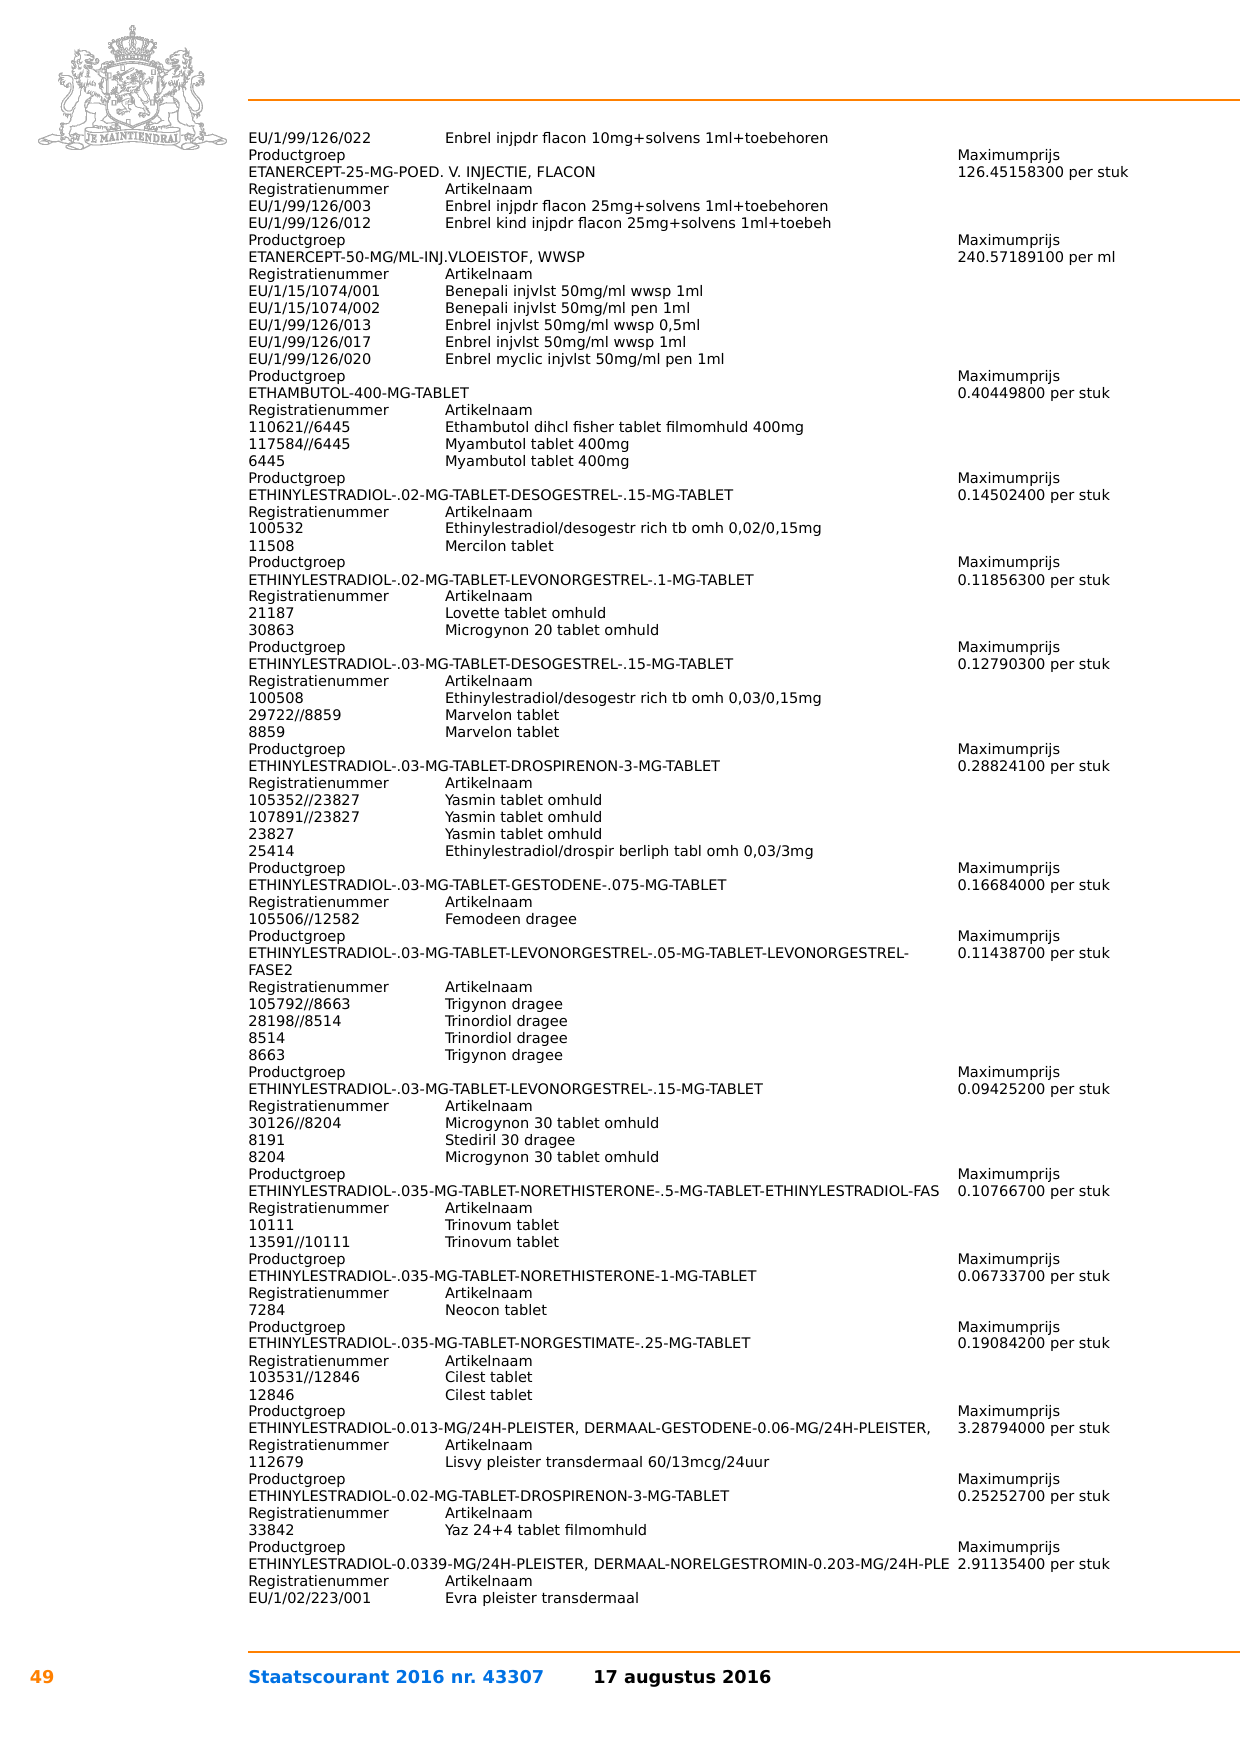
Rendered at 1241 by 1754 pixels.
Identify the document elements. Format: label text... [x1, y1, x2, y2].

table_cell EU/1/15/1074/001 [248, 283, 439, 300]
table_cell Trinovum tablet [439, 1217, 951, 1233]
table_cell Maximumprijs [951, 1251, 1163, 1267]
table_cell [951, 1115, 1163, 1132]
table_cell 107891//23827 [248, 809, 439, 826]
table_cell Productgroep [248, 232, 439, 249]
table_cell Productgroep [248, 639, 439, 656]
table_cell Registratienummer [248, 504, 439, 520]
table_cell ETHINYLESTRADIOL-.03-MG-TABLET-DROSPIRENON-3-MG-TABLET [248, 758, 951, 775]
table_cell Stediril 30 dragee [439, 1132, 951, 1149]
table_cell ETHINYLESTRADIOL-.03-MG-TABLET-LEVONORGESTREL-.05-MG-TABLET-LEVONORGESTREL-FASE2 [248, 945, 951, 979]
table_cell Registratienummer [248, 894, 439, 911]
table_cell Maximumprijs [951, 368, 1163, 384]
table_cell Registratienummer [248, 402, 439, 418]
table_cell ETHINYLESTRADIOL-0.013-MG/24H-PLEISTER, DERMAAL-GESTODENE-0.06-MG/24H-PLEISTER, [248, 1420, 951, 1437]
table_cell Productgroep [248, 1319, 439, 1335]
table_cell Microgynon 30 tablet omhuld [439, 1149, 951, 1166]
table_cell 0.12790300 per stuk [951, 656, 1163, 673]
table_cell 21187 [248, 605, 439, 622]
table_cell Registratienummer [248, 1098, 439, 1115]
table_cell EU/1/15/1074/002 [248, 300, 439, 317]
table_cell Marvelon tablet [439, 724, 951, 741]
table_cell EU/1/99/126/013 [248, 317, 439, 334]
table_cell [951, 775, 1163, 792]
table_cell Myambutol tablet 400mg [439, 436, 951, 452]
table_cell 6445 [248, 453, 439, 469]
table_cell ETHINYLESTRADIOL-0.0339-MG/24H-PLEISTER, DERMAAL-NORELGESTROMIN-0.203-MG/24H-PLE [248, 1556, 951, 1573]
table_cell [951, 588, 1163, 605]
table_cell Maximumprijs [951, 232, 1163, 249]
table_cell Yasmin tablet omhuld [439, 826, 951, 843]
table_cell Artikelnaam [439, 1285, 951, 1301]
table_cell ETANERCEPT-25-MG-POED. V. INJECTIE, FLACON [248, 164, 951, 181]
table_cell Trigynon dragee [439, 1047, 951, 1064]
table_cell [951, 707, 1163, 724]
table_cell [439, 860, 951, 877]
table_cell [951, 1505, 1163, 1522]
table_cell Productgroep [248, 368, 439, 384]
table_cell 10111 [248, 1217, 439, 1233]
table_cell [951, 809, 1163, 826]
table_cell 0.19084200 per stuk [951, 1335, 1163, 1352]
table_cell Ethinylestradiol/desogestr rich tb omh 0,02/0,15mg [439, 520, 951, 537]
table_cell ETHAMBUTOL-400-MG-TABLET [248, 385, 951, 402]
table_cell 0.40449800 per stuk [951, 385, 1163, 402]
table_cell Maximumprijs [951, 1403, 1163, 1420]
table_cell [951, 1013, 1163, 1030]
table_cell [951, 1217, 1163, 1233]
table_cell Registratienummer [248, 1285, 439, 1301]
table_cell Registratienummer [248, 979, 439, 996]
table_cell Cilest tablet [439, 1386, 951, 1403]
table_cell Registratienummer [248, 1437, 439, 1454]
table_cell Registratienummer [248, 266, 439, 283]
table_cell 105352//23827 [248, 792, 439, 809]
table_cell Artikelnaam [439, 979, 951, 996]
table_cell 0.28824100 per stuk [951, 758, 1163, 775]
table_cell 23827 [248, 826, 439, 843]
table_cell Artikelnaam [439, 402, 951, 418]
table_cell [951, 1234, 1163, 1251]
table_cell [439, 554, 951, 571]
table_cell Registratienummer [248, 1200, 439, 1217]
table_cell Enbrel injpdr flacon 10mg+solvens 1ml+toebehoren [439, 130, 951, 147]
table_cell 28198//8514 [248, 1013, 439, 1030]
table_cell 8204 [248, 1149, 439, 1166]
table_cell 0.11856300 per stuk [951, 571, 1163, 588]
table_cell Artikelnaam [439, 894, 951, 911]
table_cell [951, 1522, 1163, 1539]
table_cell Neocon tablet [439, 1301, 951, 1318]
table_cell [951, 724, 1163, 741]
table_cell 11508 [248, 538, 439, 554]
table_cell Productgroep [248, 1403, 439, 1420]
table_cell [951, 520, 1163, 537]
table_cell Ethambutol dihcl fisher tablet filmomhuld 400mg [439, 419, 951, 436]
table_cell Lovette tablet omhuld [439, 605, 951, 622]
table_cell Registratienummer [248, 588, 439, 605]
table_cell Maximumprijs [951, 1319, 1163, 1335]
table_cell EU/1/99/126/022 [248, 130, 439, 147]
table_cell 0.10766700 per stuk [951, 1183, 1163, 1199]
picture [38, 25, 227, 150]
table_cell Enbrel myclic injvlst 50mg/ml pen 1ml [439, 351, 951, 368]
table_cell ETHINYLESTRADIOL-0.02-MG-TABLET-DROSPIRENON-3-MG-TABLET [248, 1488, 951, 1505]
table_cell [951, 1437, 1163, 1454]
table_cell [951, 673, 1163, 690]
table_cell Mercilon tablet [439, 538, 951, 554]
table_cell 33842 [248, 1522, 439, 1539]
table_cell Enbrel injvlst 50mg/ml wwsp 0,5ml [439, 317, 951, 334]
table_cell 126.45158300 per stuk [951, 164, 1163, 181]
table_cell Productgroep [248, 470, 439, 486]
table_cell Productgroep [248, 741, 439, 758]
table_cell Productgroep [248, 554, 439, 571]
table_cell 13591//10111 [248, 1234, 439, 1251]
table_cell [439, 1539, 951, 1556]
table_cell ETANERCEPT-50-MG/ML-INJ.VLOEISTOF, WWSP [248, 249, 951, 266]
table_cell Artikelnaam [439, 504, 951, 520]
table_cell [951, 1200, 1163, 1217]
table_cell Registratienummer [248, 1505, 439, 1522]
table_cell Artikelnaam [439, 775, 951, 792]
table_cell [951, 1098, 1163, 1115]
table_cell Enbrel kind injpdr flacon 25mg+solvens 1ml+toebeh [439, 215, 951, 232]
table_cell 0.16684000 per stuk [951, 877, 1163, 894]
table_cell Trinovum tablet [439, 1234, 951, 1251]
table_cell ETHINYLESTRADIOL-.035-MG-TABLET-NORETHISTERONE-.5-MG-TABLET-ETHINYLESTRADIOL-FAS [248, 1183, 951, 1199]
table_cell Trinordiol dragee [439, 1030, 951, 1047]
table_cell [439, 1319, 951, 1335]
table_cell Maximumprijs [951, 639, 1163, 656]
table_cell Artikelnaam [439, 1573, 951, 1590]
table_cell Maximumprijs [951, 470, 1163, 486]
table_cell Artikelnaam [439, 1353, 951, 1369]
table_cell 8514 [248, 1030, 439, 1047]
table_cell [951, 1285, 1163, 1301]
table_cell Cilest tablet [439, 1369, 951, 1386]
table_cell Artikelnaam [439, 1437, 951, 1454]
table_cell 105506//12582 [248, 911, 439, 928]
table_cell 105792//8663 [248, 996, 439, 1013]
table_cell 100508 [248, 690, 439, 707]
table_cell [439, 1064, 951, 1081]
table_cell Femodeen dragee [439, 911, 951, 928]
table_cell Maximumprijs [951, 147, 1163, 164]
table_cell [951, 300, 1163, 317]
table_cell [951, 266, 1163, 283]
table_cell 29722//8859 [248, 707, 439, 724]
table_cell 103531//12846 [248, 1369, 439, 1386]
table_cell Yaz 24+4 tablet filmomhuld [439, 1522, 951, 1539]
table_cell 7284 [248, 1301, 439, 1318]
table_cell [951, 283, 1163, 300]
table_cell [439, 470, 951, 486]
table_cell ETHINYLESTRADIOL-.035-MG-TABLET-NORETHISTERONE-1-MG-TABLET [248, 1268, 951, 1284]
table_cell 0.06733700 per stuk [951, 1268, 1163, 1284]
table_cell Registratienummer [248, 775, 439, 792]
table_cell Maximumprijs [951, 554, 1163, 571]
table_cell [951, 1301, 1163, 1318]
table_cell [951, 538, 1163, 554]
table_cell Microgynon 20 tablet omhuld [439, 622, 951, 639]
table_cell ETHINYLESTRADIOL-.03-MG-TABLET-LEVONORGESTREL-.15-MG-TABLET [248, 1081, 951, 1098]
table_cell Artikelnaam [439, 1505, 951, 1522]
table_cell [951, 130, 1163, 147]
table_cell Productgroep [248, 928, 439, 945]
table_cell [951, 402, 1163, 418]
table_cell ETHINYLESTRADIOL-.02-MG-TABLET-LEVONORGESTREL-.1-MG-TABLET [248, 571, 951, 588]
table_cell [439, 639, 951, 656]
table_cell Artikelnaam [439, 181, 951, 198]
table_cell Ethinylestradiol/drospir berliph tabl omh 0,03/3mg [439, 843, 951, 860]
table_cell Maximumprijs [951, 928, 1163, 945]
table_cell [951, 317, 1163, 334]
table_cell [951, 1369, 1163, 1386]
table_cell Artikelnaam [439, 1200, 951, 1217]
table_cell Benepali injvlst 50mg/ml wwsp 1ml [439, 283, 951, 300]
table_cell [951, 1353, 1163, 1369]
table_cell [951, 690, 1163, 707]
table_cell Trigynon dragee [439, 996, 951, 1013]
table_cell Maximumprijs [951, 1166, 1163, 1183]
table_cell Registratienummer [248, 673, 439, 690]
table_cell 8859 [248, 724, 439, 741]
table_cell [951, 334, 1163, 351]
table_cell Trinordiol dragee [439, 1013, 951, 1030]
table_cell Artikelnaam [439, 673, 951, 690]
table_cell EU/1/99/126/017 [248, 334, 439, 351]
table_cell 2.91135400 per stuk [951, 1556, 1163, 1573]
table_cell EU/1/99/126/003 [248, 198, 439, 215]
table_cell Artikelnaam [439, 266, 951, 283]
table_cell [951, 1590, 1163, 1607]
table_cell [951, 894, 1163, 911]
table_cell EU/1/99/126/020 [248, 351, 439, 368]
table_cell Enbrel injpdr flacon 25mg+solvens 1ml+toebehoren [439, 198, 951, 215]
table_cell Maximumprijs [951, 1539, 1163, 1556]
table_cell 25414 [248, 843, 439, 860]
table_cell [951, 911, 1163, 928]
table_cell [951, 1132, 1163, 1149]
table_cell Yasmin tablet omhuld [439, 809, 951, 826]
table_cell ETHINYLESTRADIOL-.035-MG-TABLET-NORGESTIMATE-.25-MG-TABLET [248, 1335, 951, 1352]
table_cell [439, 368, 951, 384]
table_cell Myambutol tablet 400mg [439, 453, 951, 469]
table_cell Ethinylestradiol/desogestr rich tb omh 0,03/0,15mg [439, 690, 951, 707]
table_cell [951, 1573, 1163, 1590]
table_cell [439, 1471, 951, 1488]
table_cell Microgynon 30 tablet omhuld [439, 1115, 951, 1132]
table_cell [951, 436, 1163, 452]
table_cell 8191 [248, 1132, 439, 1149]
table_cell Maximumprijs [951, 1064, 1163, 1081]
table_cell ETHINYLESTRADIOL-.03-MG-TABLET-GESTODENE-.075-MG-TABLET [248, 877, 951, 894]
table_cell [951, 198, 1163, 215]
table_cell Registratienummer [248, 1353, 439, 1369]
table_cell [951, 453, 1163, 469]
table_cell EU/1/99/126/012 [248, 215, 439, 232]
table_cell Benepali injvlst 50mg/ml pen 1ml [439, 300, 951, 317]
table_cell 8663 [248, 1047, 439, 1064]
table_cell [951, 351, 1163, 368]
table_cell [951, 979, 1163, 996]
table_cell [951, 996, 1163, 1013]
table_cell 3.28794000 per stuk [951, 1420, 1163, 1437]
table_cell Evra pleister transdermaal [439, 1590, 951, 1607]
table_cell 30863 [248, 622, 439, 639]
table_cell [439, 147, 951, 164]
table_cell [951, 1030, 1163, 1047]
table_cell Productgroep [248, 1166, 439, 1183]
table_cell [951, 215, 1163, 232]
table_cell Maximumprijs [951, 860, 1163, 877]
table_cell [439, 928, 951, 945]
table_cell [951, 792, 1163, 809]
table_cell 110621//6445 [248, 419, 439, 436]
table_cell Lisvy pleister transdermaal 60/13mcg/24uur [439, 1454, 951, 1471]
table_cell [951, 843, 1163, 860]
table_cell [439, 232, 951, 249]
table_cell Registratienummer [248, 181, 439, 198]
table_cell Productgroep [248, 1251, 439, 1267]
table_cell Productgroep [248, 147, 439, 164]
table_cell 12846 [248, 1386, 439, 1403]
table_cell [439, 1403, 951, 1420]
table_cell Productgroep [248, 1471, 439, 1488]
table_cell [951, 622, 1163, 639]
table_cell [951, 1149, 1163, 1166]
table_cell Registratienummer [248, 1573, 439, 1590]
table_cell Maximumprijs [951, 741, 1163, 758]
table_cell 240.57189100 per ml [951, 249, 1163, 266]
table_cell [951, 504, 1163, 520]
table_cell Enbrel injvlst 50mg/ml wwsp 1ml [439, 334, 951, 351]
table_cell Marvelon tablet [439, 707, 951, 724]
table_cell 0.25252700 per stuk [951, 1488, 1163, 1505]
table_cell 30126//8204 [248, 1115, 439, 1132]
table_cell ETHINYLESTRADIOL-.02-MG-TABLET-DESOGESTREL-.15-MG-TABLET [248, 486, 951, 503]
table_cell 0.09425200 per stuk [951, 1081, 1163, 1098]
table_cell [951, 605, 1163, 622]
table_cell [439, 1166, 951, 1183]
table_cell 0.14502400 per stuk [951, 486, 1163, 503]
table_cell [951, 419, 1163, 436]
table_cell Yasmin tablet omhuld [439, 792, 951, 809]
table_cell Productgroep [248, 860, 439, 877]
table_cell Productgroep [248, 1539, 439, 1556]
table_cell 100532 [248, 520, 439, 537]
table_cell Productgroep [248, 1064, 439, 1081]
table_cell [951, 826, 1163, 843]
table_cell [951, 1386, 1163, 1403]
table_cell EU/1/02/223/001 [248, 1590, 439, 1607]
table_cell [439, 1251, 951, 1267]
table_cell 0.11438700 per stuk [951, 945, 1163, 979]
table_cell Artikelnaam [439, 1098, 951, 1115]
table_cell [951, 1454, 1163, 1471]
table_cell [951, 181, 1163, 198]
table_cell Artikelnaam [439, 588, 951, 605]
table_cell ETHINYLESTRADIOL-.03-MG-TABLET-DESOGESTREL-.15-MG-TABLET [248, 656, 951, 673]
table_cell [439, 741, 951, 758]
table_cell 112679 [248, 1454, 439, 1471]
table_cell 117584//6445 [248, 436, 439, 452]
table_cell Maximumprijs [951, 1471, 1163, 1488]
table_cell [951, 1047, 1163, 1064]
